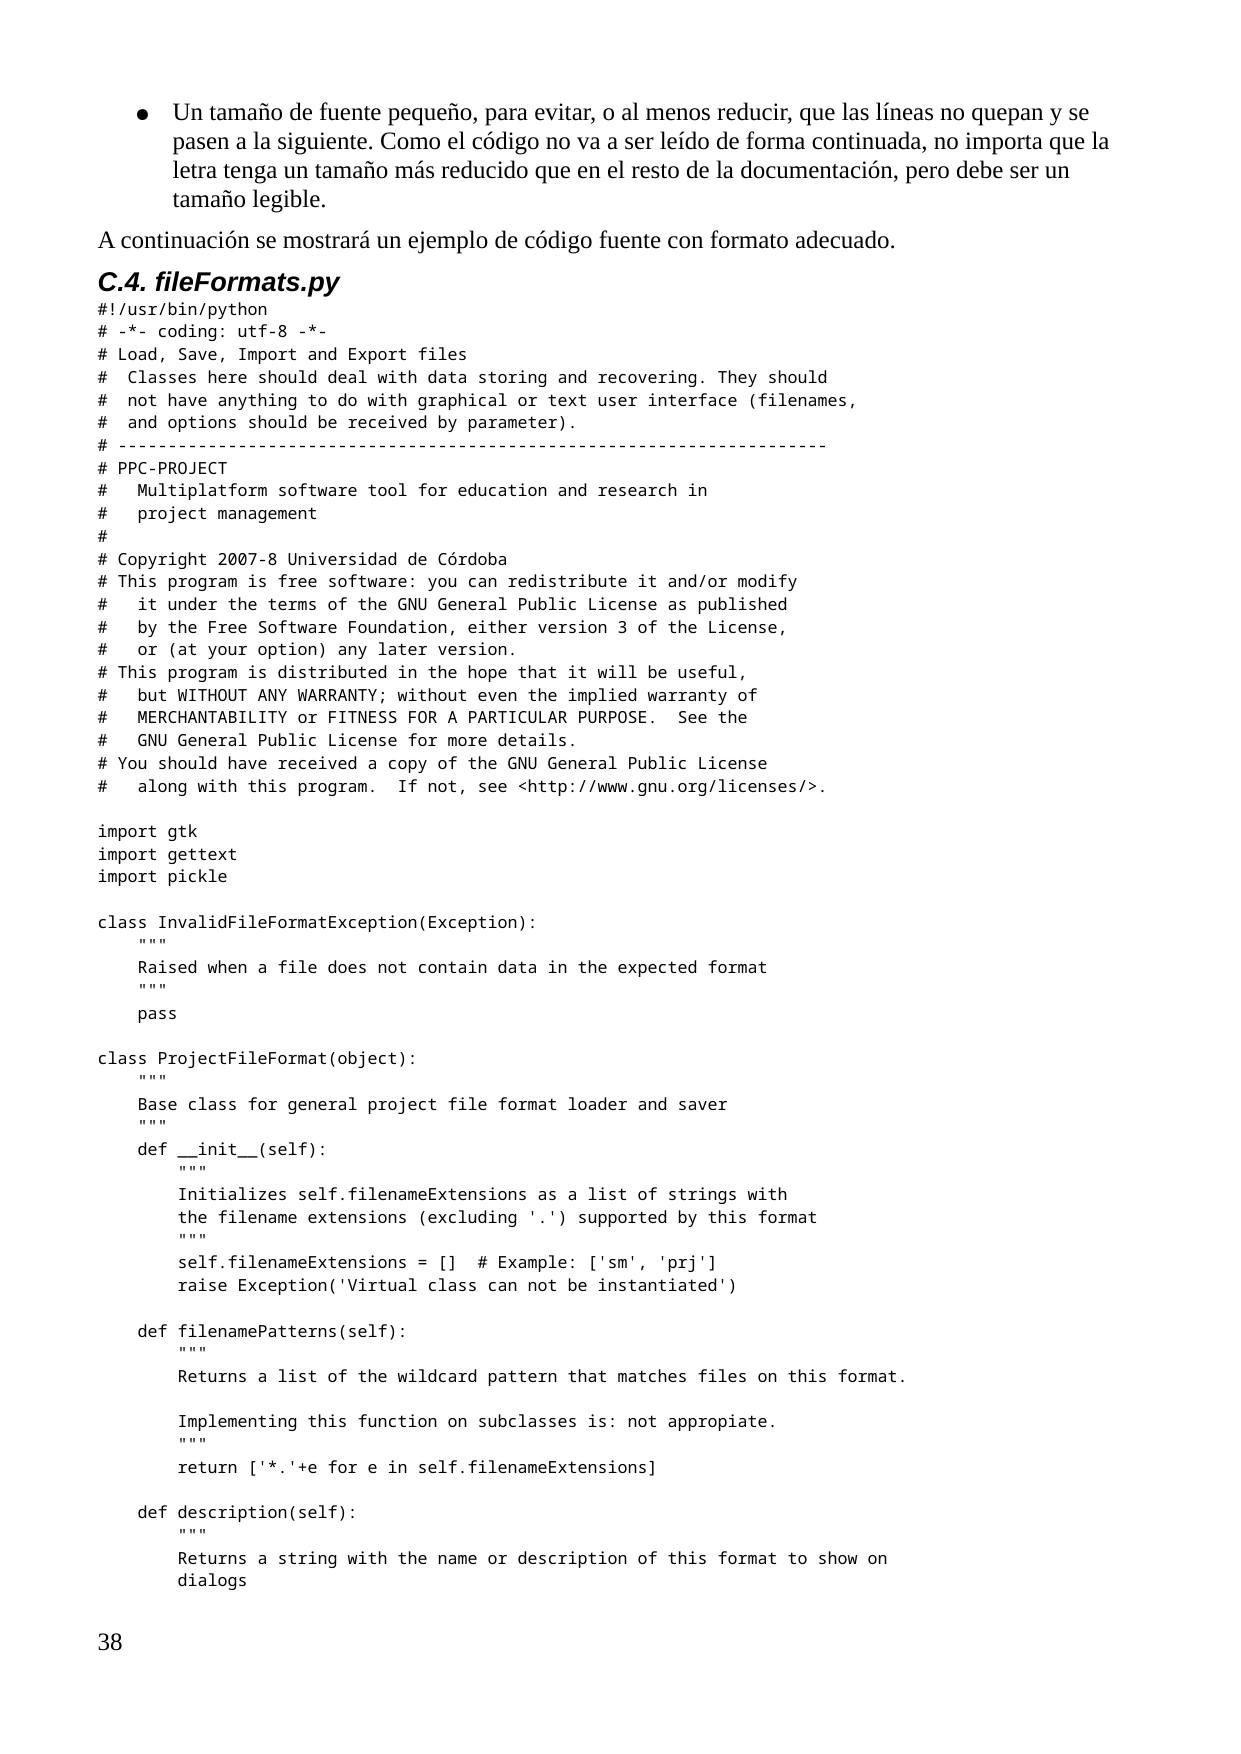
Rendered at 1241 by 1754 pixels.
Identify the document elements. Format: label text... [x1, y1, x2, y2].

text Initializes self.filenameExtensions as a list of strings with [97, 1183, 1113, 1206]
text class ProjectFileFormat(object): [97, 1047, 1113, 1069]
text Implementing this function on subclasses is: not appropiate. [97, 1410, 1113, 1433]
text # -*- coding: utf-8 -*- [97, 320, 1113, 343]
text def __init__(self): [97, 1138, 1113, 1160]
text # Multiplatform software tool for education and research in [97, 479, 1113, 502]
text # project management [97, 502, 1113, 524]
text # not have anything to do with graphical or text user interface (filenames, [97, 388, 1113, 411]
text Raised when a file does not contain data in the expected format [97, 956, 1113, 979]
text self.filenameExtensions = [] # Example: ['sm', 'prj'] [97, 1251, 1113, 1274]
text the filename extensions (excluding '.') supported by this format [97, 1206, 1113, 1228]
text def description(self): [97, 1501, 1113, 1524]
subtitle fileFormats.py [97, 266, 1113, 297]
text """ [97, 1524, 1113, 1546]
text """ [97, 1342, 1113, 1365]
text A continuación se mostrará un ejemplo de código fuente con formato adecuado. [97, 225, 1113, 254]
text """ [97, 1160, 1113, 1183]
text pass [97, 1001, 1113, 1024]
text raise Exception('Virtual class can not be instantiated') [97, 1274, 1113, 1297]
text # Load, Save, Import and Export files [97, 343, 1113, 366]
text # GNU General Public License for more details. [97, 729, 1113, 752]
text # or (at your option) any later version. [97, 638, 1113, 661]
text # This program is free software: you can redistribute it and/or modify [97, 570, 1113, 593]
text """ [97, 1228, 1113, 1251]
list Un tamaño de fuente pequeño, para evitar, o al menos reducir, que las líneas no quepan y se pasen a la siguiente. Como el código no va a ser leído de forma continuada, no importa que la letra tenga un tamaño más reducido que en el resto de la documentación, pero debe ser un tamaño legible. [135, 97, 1113, 212]
text return ['*.'+e for e in self.filenameExtensions] [97, 1456, 1113, 1478]
text # MERCHANTABILITY or FITNESS FOR A PARTICULAR PURPOSE. See the [97, 706, 1113, 729]
text Returns a string with the name or description of this format to show on [97, 1546, 1113, 1569]
text # PPC-PROJECT [97, 456, 1113, 479]
text Base class for general project file format loader and saver [97, 1092, 1113, 1115]
text #!/usr/bin/python [97, 297, 1113, 320]
text def filenamePatterns(self): [97, 1319, 1113, 1342]
text # but WITHOUT ANY WARRANTY; without even the implied warranty of [97, 683, 1113, 706]
text # ----------------------------------------------------------------------- [97, 434, 1113, 456]
text # [97, 524, 1113, 547]
text # it under the terms of the GNU General Public License as published [97, 593, 1113, 615]
text """ [97, 979, 1113, 1001]
text # Classes here should deal with data storing and recovering. They should [97, 366, 1113, 388]
text # by the Free Software Foundation, either version 3 of the License, [97, 615, 1113, 638]
text # and options should be received by parameter). [97, 411, 1113, 434]
text import pickle [97, 865, 1113, 888]
text Returns a list of the wildcard pattern that matches files on this format. [97, 1365, 1113, 1387]
text """ [97, 933, 1113, 956]
text # Copyright 2007-8 Universidad de Córdoba [97, 547, 1113, 570]
text """ [97, 1069, 1113, 1092]
text dialogs [97, 1569, 1113, 1592]
text import gtk [97, 820, 1113, 842]
text """ [97, 1115, 1113, 1138]
text """ [97, 1433, 1113, 1456]
text class InvalidFileFormatException(Exception): [97, 911, 1113, 933]
text import gettext [97, 842, 1113, 865]
text # You should have received a copy of the GNU General Public License [97, 752, 1113, 774]
text # along with this program. If not, see <http://www.gnu.org/licenses/>. [97, 774, 1113, 797]
text # This program is distributed in the hope that it will be useful, [97, 661, 1113, 683]
